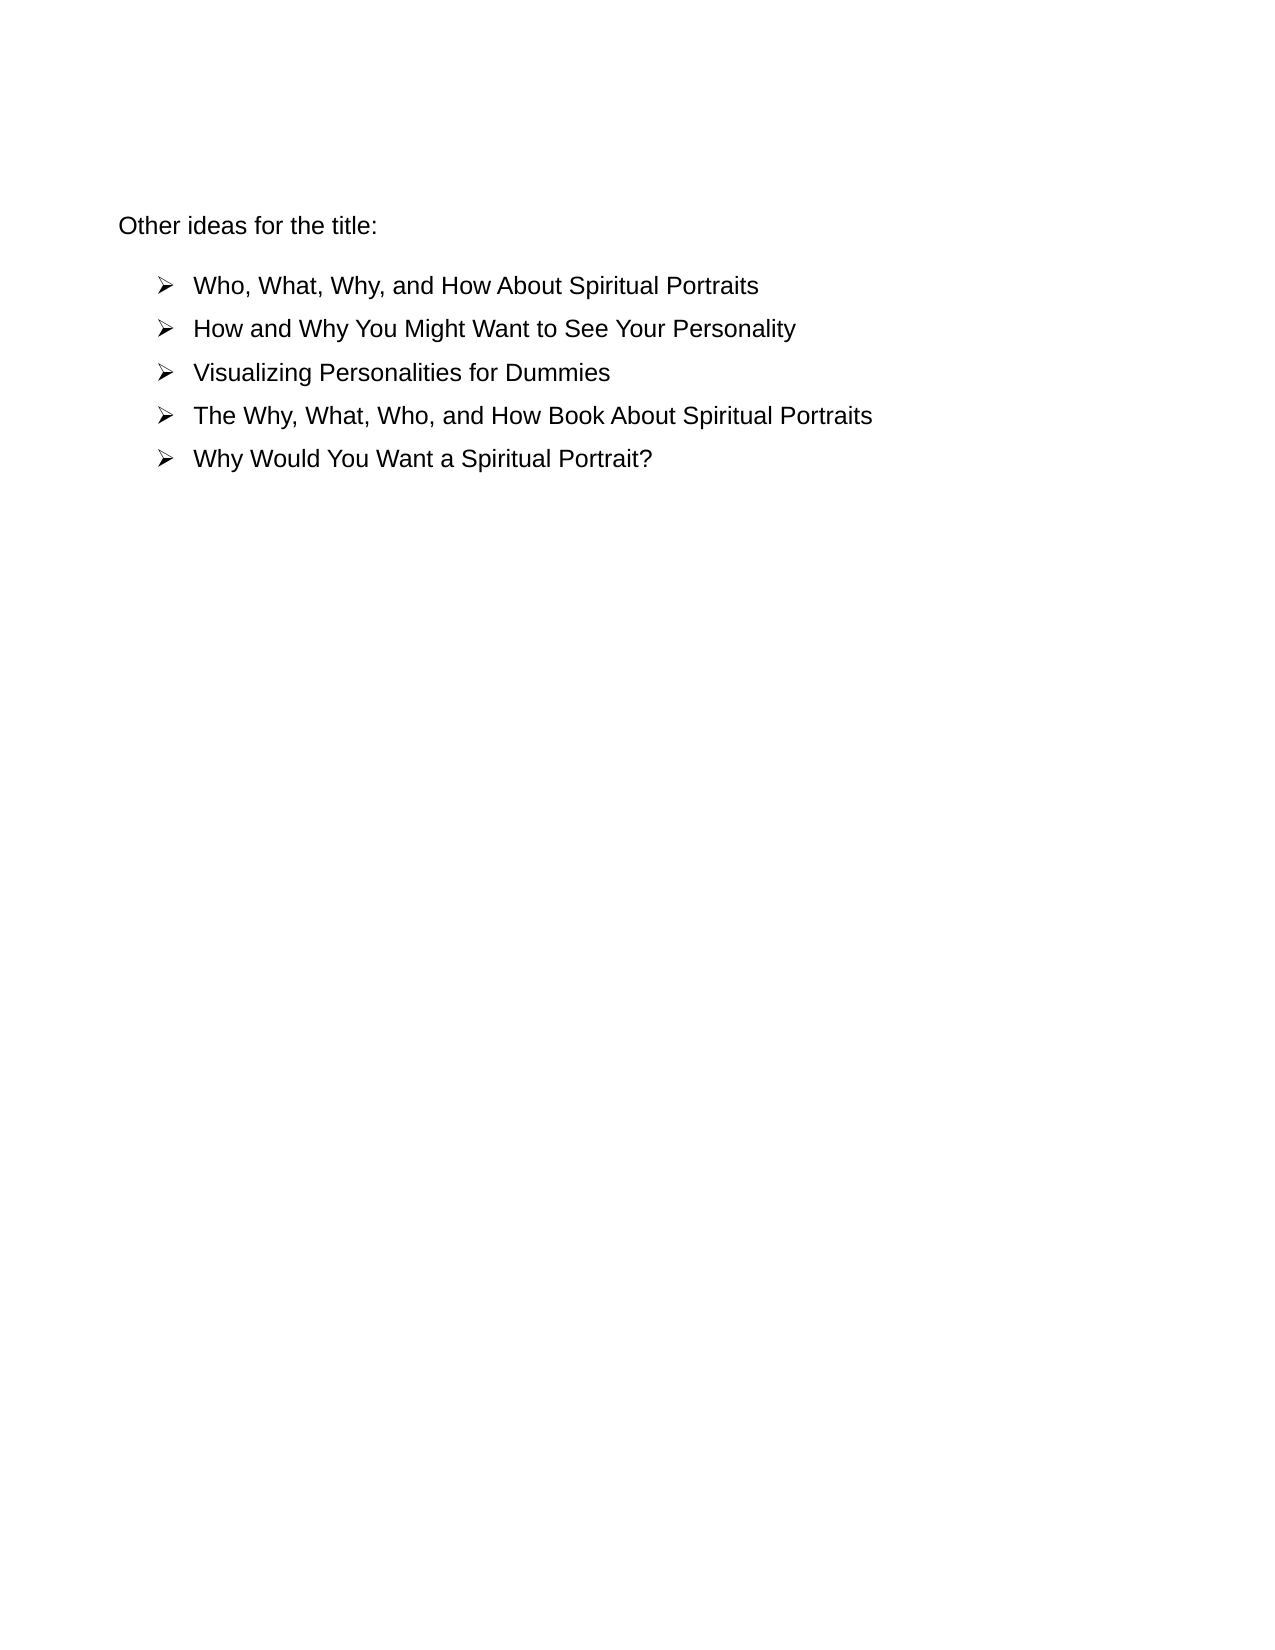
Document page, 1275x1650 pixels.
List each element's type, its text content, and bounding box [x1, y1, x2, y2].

list Why Would You Want a Spiritual Portrait? [156, 444, 1157, 473]
list The Why, What, Who, and How Book About Spiritual Portraits [156, 401, 1157, 430]
text Other ideas for the title: [118, 211, 1157, 240]
list Visualizing Personalities for Dummies [156, 358, 1157, 386]
list How and Why You Might Want to See Your Personality [156, 314, 1157, 343]
list Who, What, Why, and How About Spiritual Portraits [156, 271, 1157, 300]
